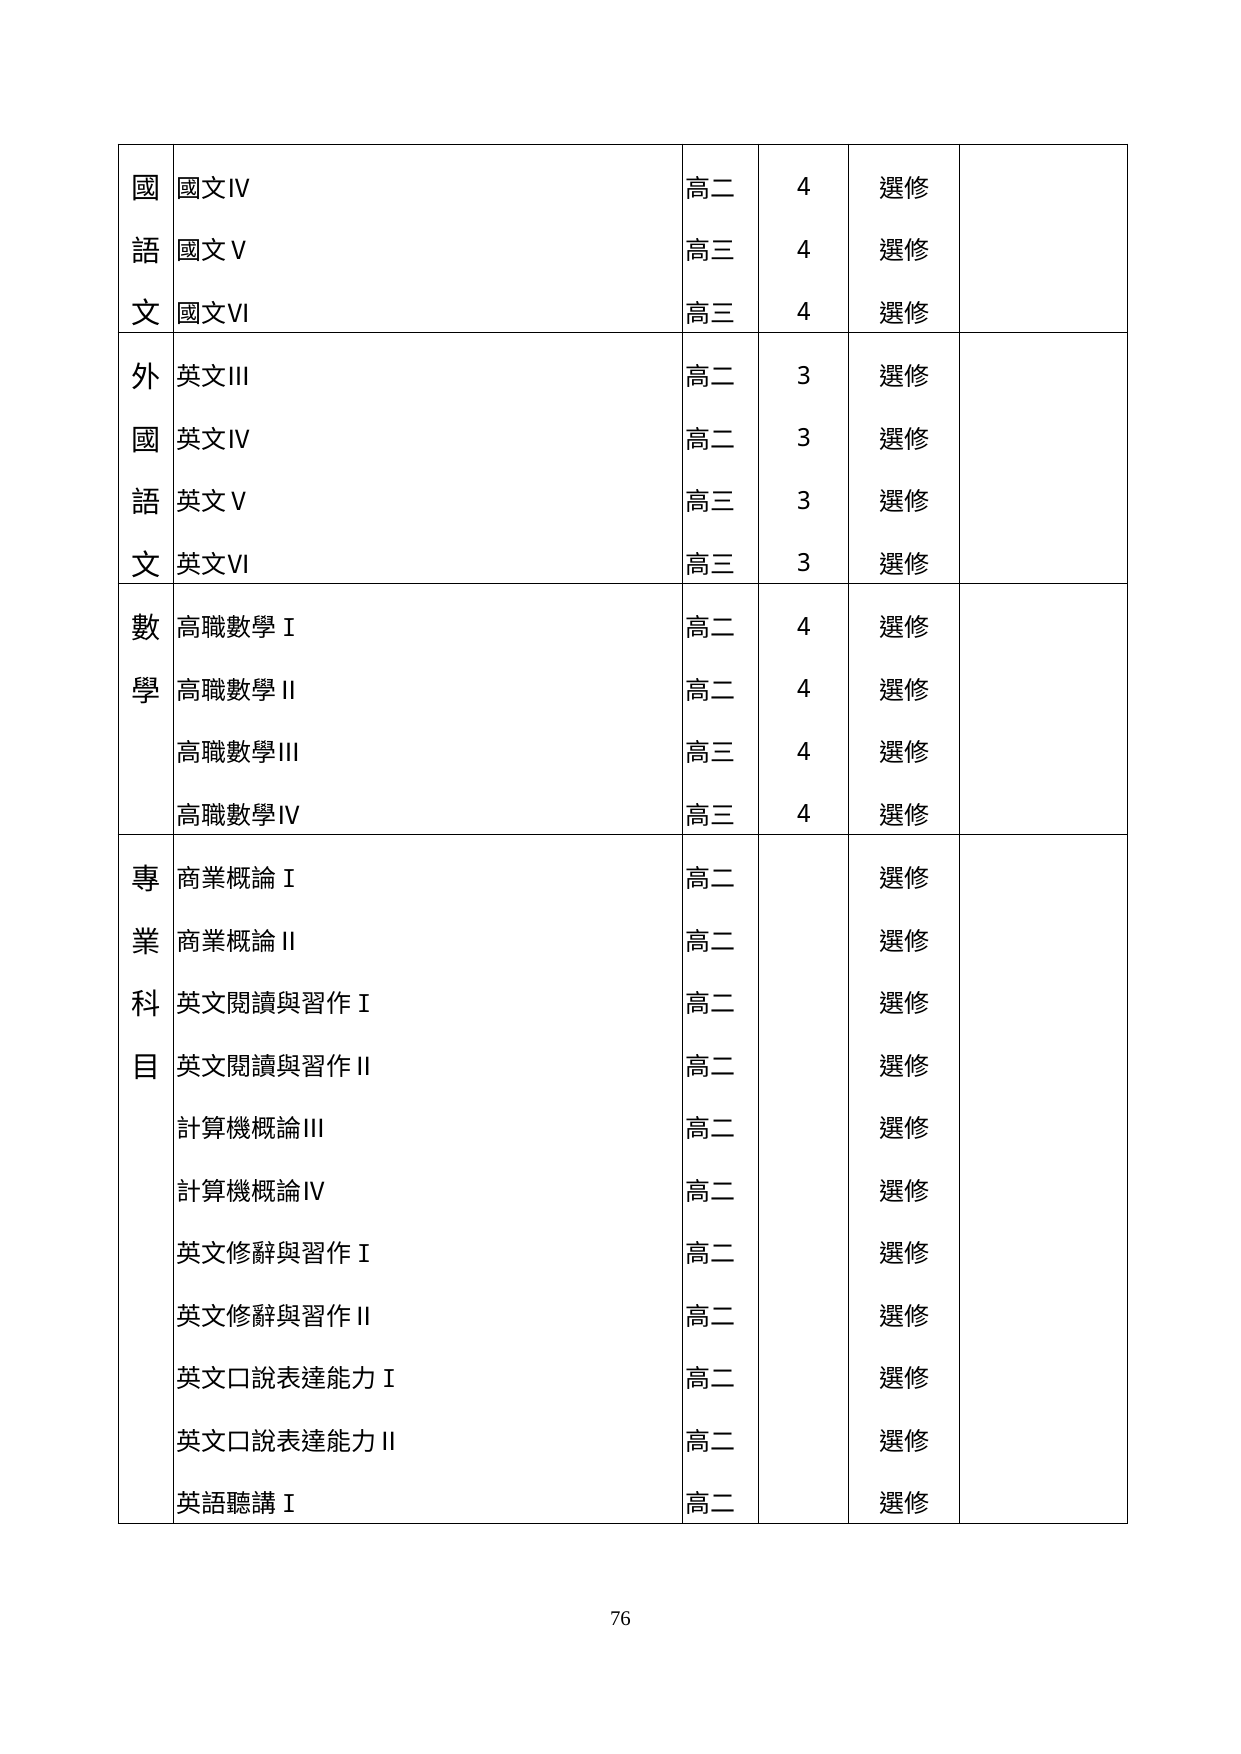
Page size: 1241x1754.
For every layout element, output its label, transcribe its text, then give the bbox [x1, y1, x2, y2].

table_cell 選修 選修 選修 選修 [849, 333, 959, 583]
table_cell 4 4 4 [759, 145, 848, 332]
table_cell 高職數學I 高職數學Ⅱ 高職數學Ⅲ 高職數學Ⅳ [174, 584, 682, 834]
table_cell 高二 高三 高三 [683, 145, 758, 332]
table_cell 外國語文 [119, 333, 173, 583]
table_cell 3 3 3 3 [759, 333, 848, 583]
table_cell 選修 選修 選修 選修 [849, 584, 959, 834]
table_cell [960, 333, 1127, 583]
table_cell 數學 [119, 584, 173, 834]
table_cell 專業科目 [119, 835, 173, 1523]
table_cell 高二 高二 高三 高三 [683, 584, 758, 834]
table_cell 英文Ⅲ 英文Ⅳ 英文Ⅴ 英文Ⅵ [174, 333, 682, 583]
table_cell 商業概論I 商業概論Ⅱ 英文閱讀與習作I 英文閱讀與習作Ⅱ 計算機概論Ⅲ 計算機概論Ⅳ 英文修辭與習作I 英文修辭與習作Ⅱ 英文口說表達能力I 英文口說表達能力Ⅱ 英語聽講I [174, 835, 682, 1523]
table_cell [960, 145, 1127, 332]
table_cell 高二 高二 高三 高三 [683, 333, 758, 583]
table_cell [960, 584, 1127, 834]
table_cell [960, 835, 1127, 1523]
table_cell [759, 835, 848, 1523]
table_cell 高二 高二 高二 高二 高二 高二 高二 高二 高二 高二 高二 [683, 835, 758, 1523]
table_cell 國語文 [119, 145, 173, 332]
table_cell 選修 選修 選修 [849, 145, 959, 332]
table_cell 國文Ⅳ 國文Ⅴ 國文Ⅵ [174, 145, 682, 332]
table_cell 4 4 4 4 [759, 584, 848, 834]
table_cell 選修 選修 選修 選修 選修 選修 選修 選修 選修 選修 選修 [849, 835, 959, 1523]
